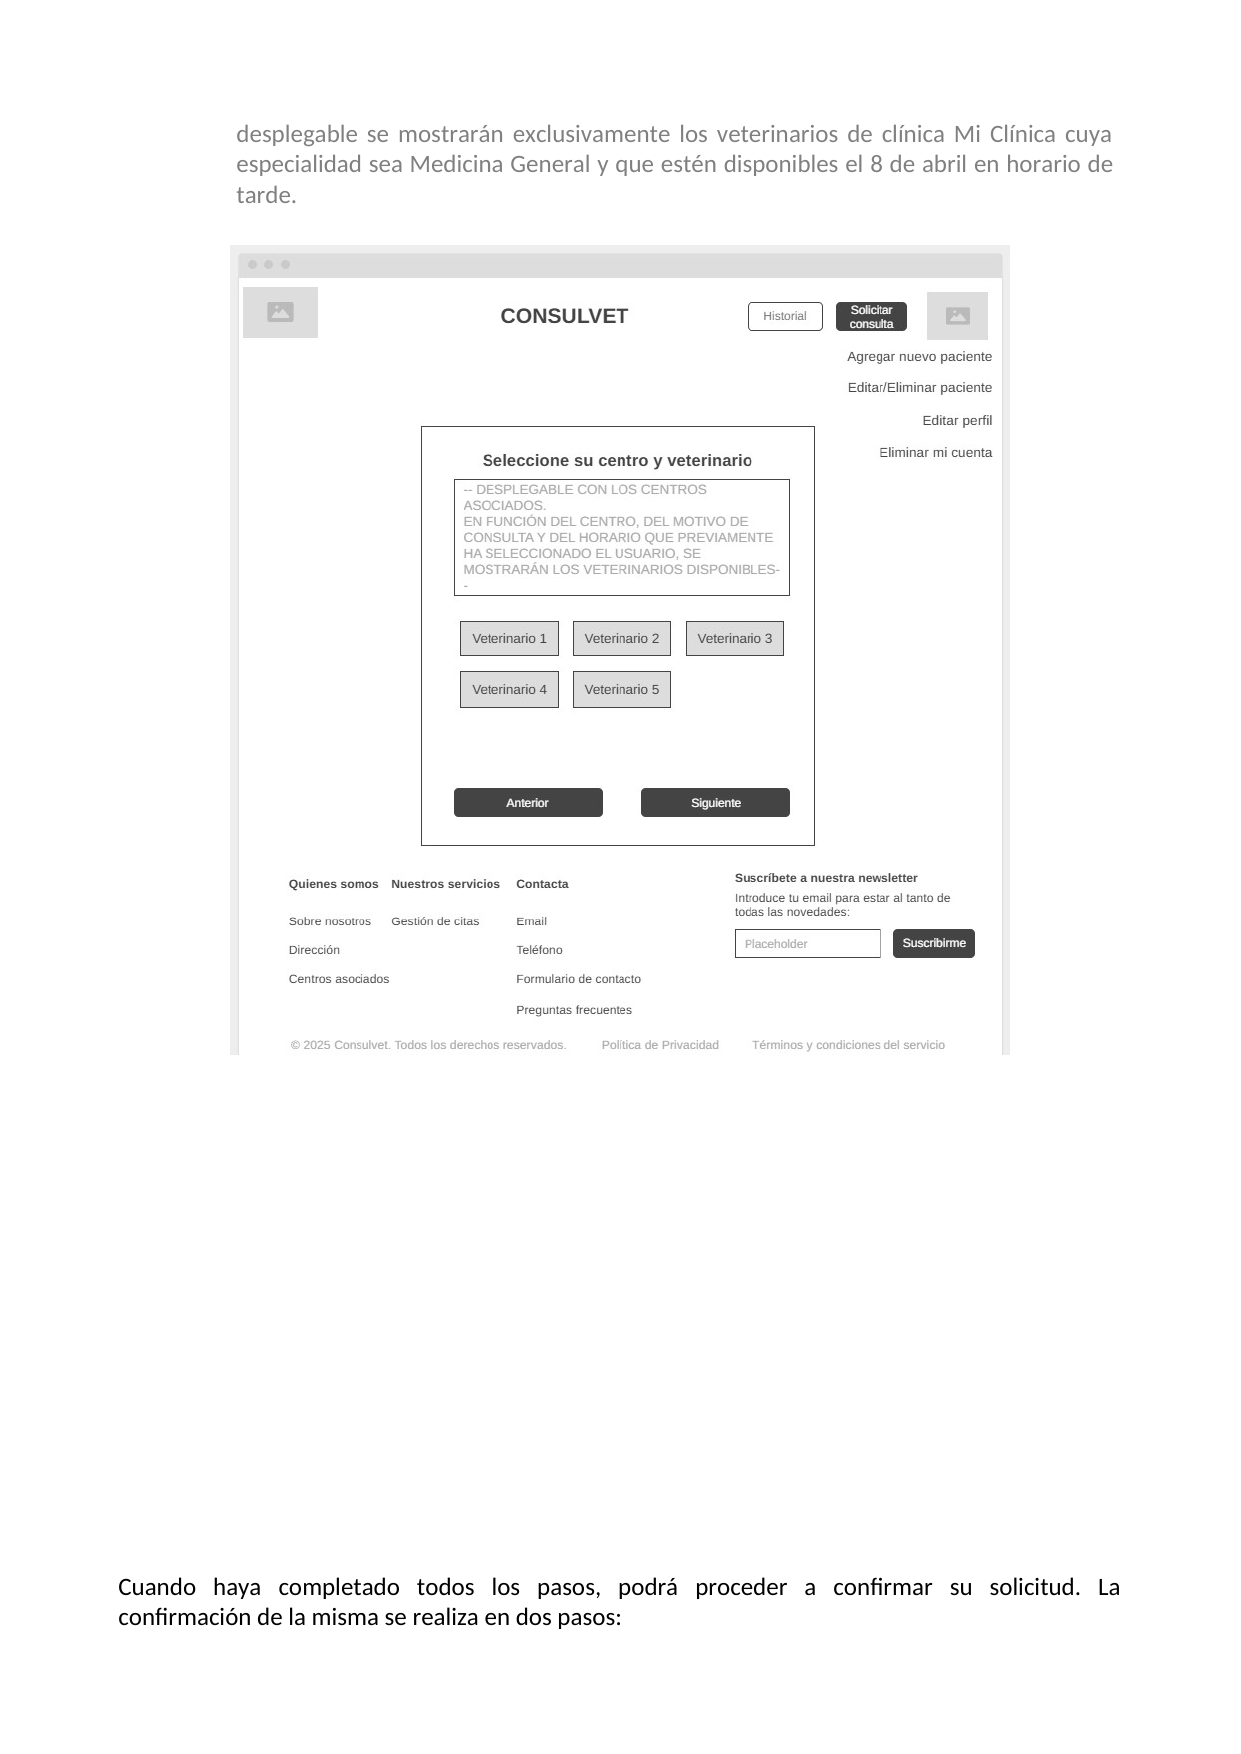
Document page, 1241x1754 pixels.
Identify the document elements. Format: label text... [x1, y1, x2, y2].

text Cuando haya completado todos los pasos, podrá proceder a confirmar su solicitud. La confirmación de la misma se realiza en dos pasos: [118, 1571, 1122, 1632]
picture [230, 245, 1011, 1055]
text desplegable se mostrarán exclusivamente los veterinarios de clínica Mi Clínica cuya especialidad sea Medicina General y que estén disponibles el 8 de abril en horario de tarde. [118, 118, 1122, 210]
